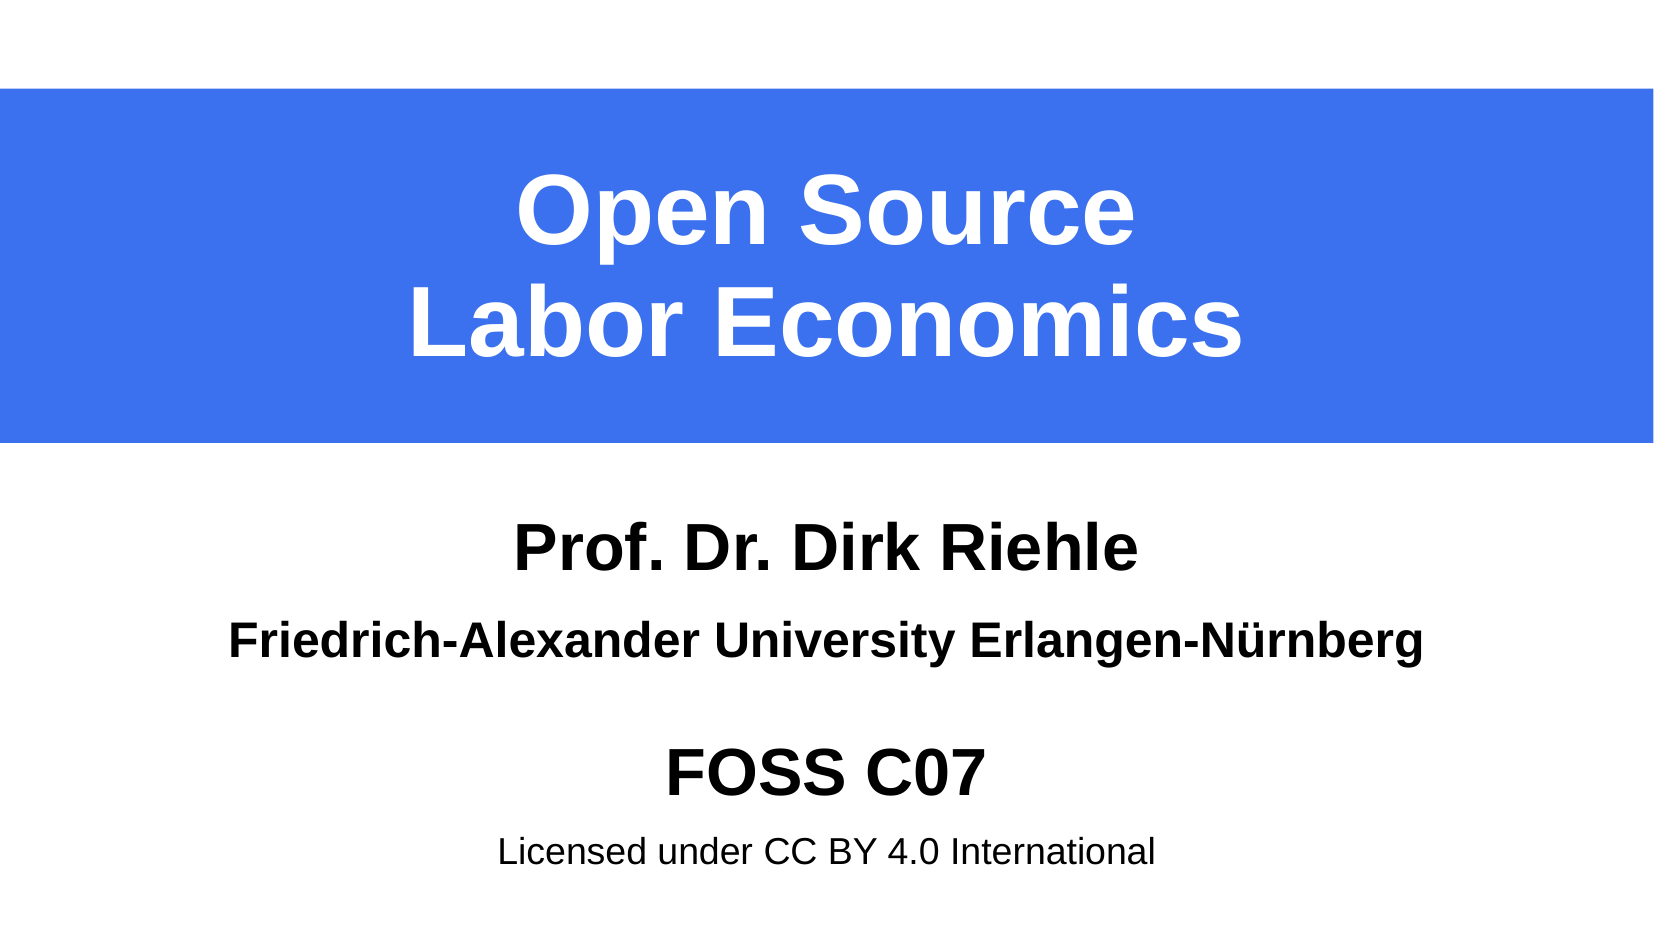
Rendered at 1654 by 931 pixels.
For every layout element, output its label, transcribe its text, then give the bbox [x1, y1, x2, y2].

subtitle Prof. Dr. Dirk Riehle Friedrich-Alexander University Erlangen-Nürnberg FOSS C07 Licensed under CC BY 4.0 International [29, 472, 1625, 886]
title Open Source Labor Economics [0, 88, 1654, 443]
